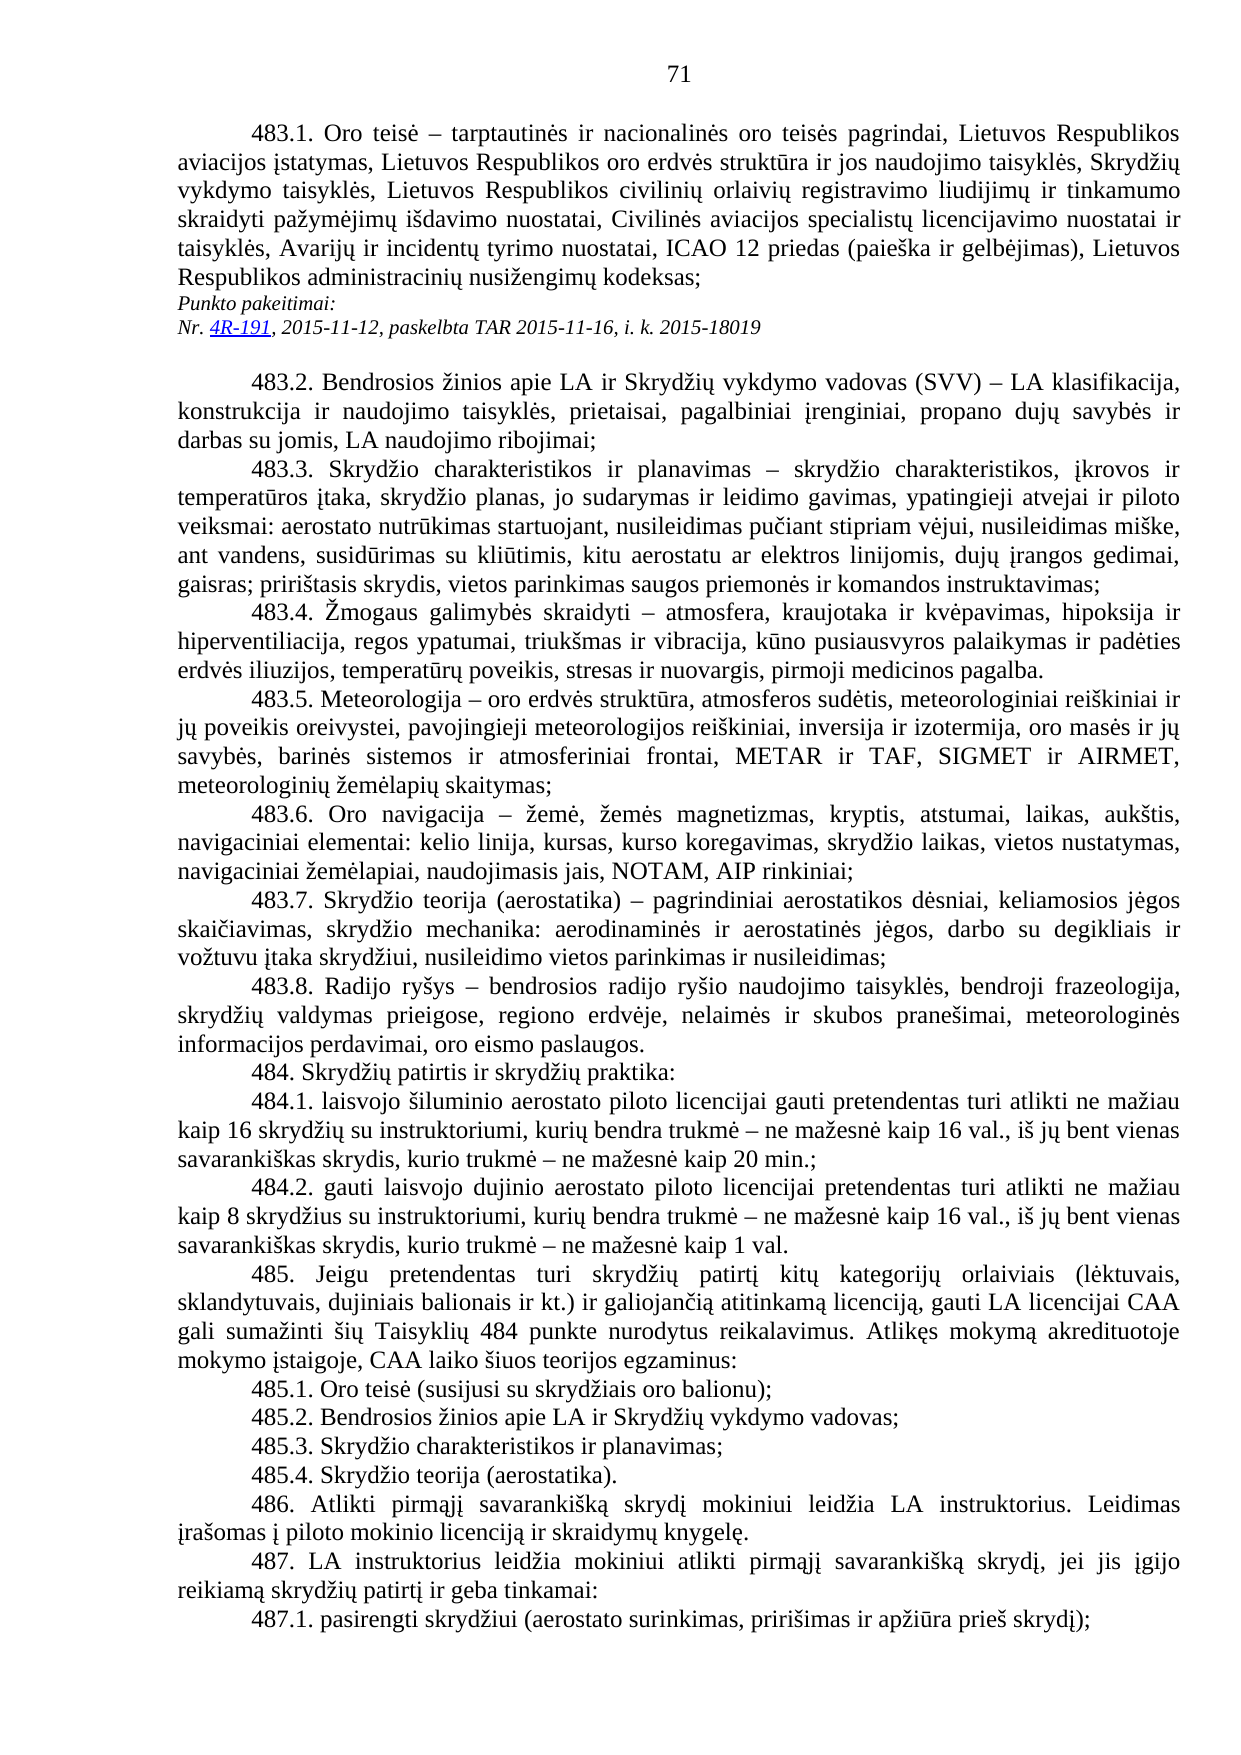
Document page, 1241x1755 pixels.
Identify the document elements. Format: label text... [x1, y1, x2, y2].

text 483.1. Oro teisė – tarptautinės ir nacionalinės oro teisės pagrindai, Lietuvos Respublikos aviacijos įstatymas, Lietuvos Respublikos oro erdvės struktūra ir jos naudojimo taisyklės, Skrydžių vykdymo taisyklės, Lietuvos Respublikos civilinių orlaivių registravimo liudijimų ir tinkamumo skraidyti pažymėjimų išdavimo nuostatai, Civilinės aviacijos specialistų licencijavimo nuostatai ir taisyklės, Avarijų ir incidentų tyrimo nuostatai, ICAO 12 priedas (paieška ir gelbėjimas), Lietuvos Respublikos administracinių nusižengimų kodeksas; [177, 118, 1181, 291]
text 483.2. Bendrosios žinios apie LA ir Skrydžių vykdymo vadovas (SVV) – LA klasifikacija, konstrukcija ir naudojimo taisyklės, prietaisai, pagalbiniai įrenginiai, propano dujų savybės ir darbas su jomis, LA naudojimo ribojimai; [177, 367, 1181, 454]
text 484.2. gauti laisvojo dujinio aerostato piloto licencijai pretendentas turi atlikti ne mažiau kaip 8 skrydžius su instruktoriumi, kurių bendra trukmė – ne mažesnė kaip 16 val., iš jų bent vienas savarankiškas skrydis, kurio trukmė – ne mažesnė kaip 1 val. [177, 1172, 1181, 1259]
text 487.1. pasirengti skrydžiui (aerostato surinkimas, pririšimas ir apžiūra prieš skrydį); [177, 1604, 1181, 1632]
text 485.3. Skrydžio charakteristikos ir planavimas; [177, 1431, 1181, 1460]
text 486. Atlikti pirmąjį savarankišką skrydį mokiniui leidžia LA instruktorius. Leidimas įrašomas į piloto mokinio licenciją ir skraidymų knygelę. [177, 1489, 1181, 1546]
text 484.1. laisvojo šiluminio aerostato piloto licencijai gauti pretendentas turi atlikti ne mažiau kaip 16 skrydžių su instruktoriumi, kurių bendra trukmė – ne mažesnė kaip 16 val., iš jų bent vienas savarankiškas skrydis, kurio trukmė – ne mažesnė kaip 20 min.; [177, 1086, 1181, 1172]
text 484. Skrydžių patirtis ir skrydžių praktika: [177, 1057, 1181, 1086]
text 485. Jeigu pretendentas turi skrydžių patirtį kitų kategorijų orlaiviais (lėktuvais, sklandytuvais, dujiniais balionais ir kt.) ir galiojančią atitinkamą licenciją, gauti LA licencijai CAA gali sumažinti šių Taisyklių 484 punkte nurodytus reikalavimus. Atlikęs mokymą akredituotoje mokymo įstaigoje, CAA laiko šiuos teorijos egzaminus: [177, 1259, 1181, 1374]
text 483.3. Skrydžio charakteristikos ir planavimas – skrydžio charakteristikos, įkrovos ir temperatūros įtaka, skrydžio planas, jo sudarymas ir leidimo gavimas, ypatingieji atvejai ir piloto veiksmai: aerostato nutrūkimas startuojant, nusileidimas pučiant stipriam vėjui, nusileidimas miške, ant vandens, susidūrimas su kliūtimis, kitu aerostatu ar elektros linijomis, dujų įrangos gedimai, gaisras; pririštasis skrydis, vietos parinkimas saugos priemonės ir komandos instruktavimas; [177, 454, 1181, 597]
text 483.4. Žmogaus galimybės skraidyti – atmosfera, kraujotaka ir kvėpavimas, hipoksija ir hiperventiliacija, regos ypatumai, triukšmas ir vibracija, kūno pusiausvyros palaikymas ir padėties erdvės iliuzijos, temperatūrų poveikis, stresas ir nuovargis, pirmoji medicinos pagalba. [177, 597, 1181, 684]
text Nr. 4R-191, 2015-11-12, paskelbta TAR 2015-11-16, i. k. 2015-18019 [177, 315, 1181, 339]
text 483.5. Meteorologija – oro erdvės struktūra, atmosferos sudėtis, meteorologiniai reiškiniai ir jų poveikis oreivystei, pavojingieji meteorologijos reiškiniai, inversija ir izotermija, oro masės ir jų savybės, barinės sistemos ir atmosferiniai frontai, METAR ir TAF, SIGMET ir AIRMET, meteorologinių žemėlapių skaitymas; [177, 684, 1181, 799]
text Punkto pakeitimai: [177, 291, 1181, 315]
text 483.8. Radijo ryšys – bendrosios radijo ryšio naudojimo taisyklės, bendroji frazeologija, skrydžių valdymas prieigose, regiono erdvėje, nelaimės ir skubos pranešimai, meteorologinės informacijos perdavimai, oro eismo paslaugos. [177, 971, 1181, 1057]
text 485.1. Oro teisė (susijusi su skrydžiais oro balionu); [177, 1374, 1181, 1402]
text 487. LA instruktorius leidžia mokiniui atlikti pirmąjį savarankišką skrydį, jei jis įgijo reikiamą skrydžių patirtį ir geba tinkamai: [177, 1546, 1181, 1604]
text 483.7. Skrydžio teorija (aerostatika) – pagrindiniai aerostatikos dėsniai, keliamosios jėgos skaičiavimas, skrydžio mechanika: aerodinaminės ir aerostatinės jėgos, darbo su degikliais ir vožtuvu įtaka skrydžiui, nusileidimo vietos parinkimas ir nusileidimas; [177, 885, 1181, 971]
text 485.4. Skrydžio teorija (aerostatika). [177, 1460, 1181, 1489]
text 485.2. Bendrosios žinios apie LA ir Skrydžių vykdymo vadovas; [177, 1402, 1181, 1431]
text 483.6. Oro navigacija – žemė, žemės magnetizmas, kryptis, atstumai, laikas, aukštis, navigaciniai elementai: kelio linija, kursas, kurso koregavimas, skrydžio laikas, vietos nustatymas, navigaciniai žemėlapiai, naudojimasis jais, NOTAM, AIP rinkiniai; [177, 799, 1181, 885]
